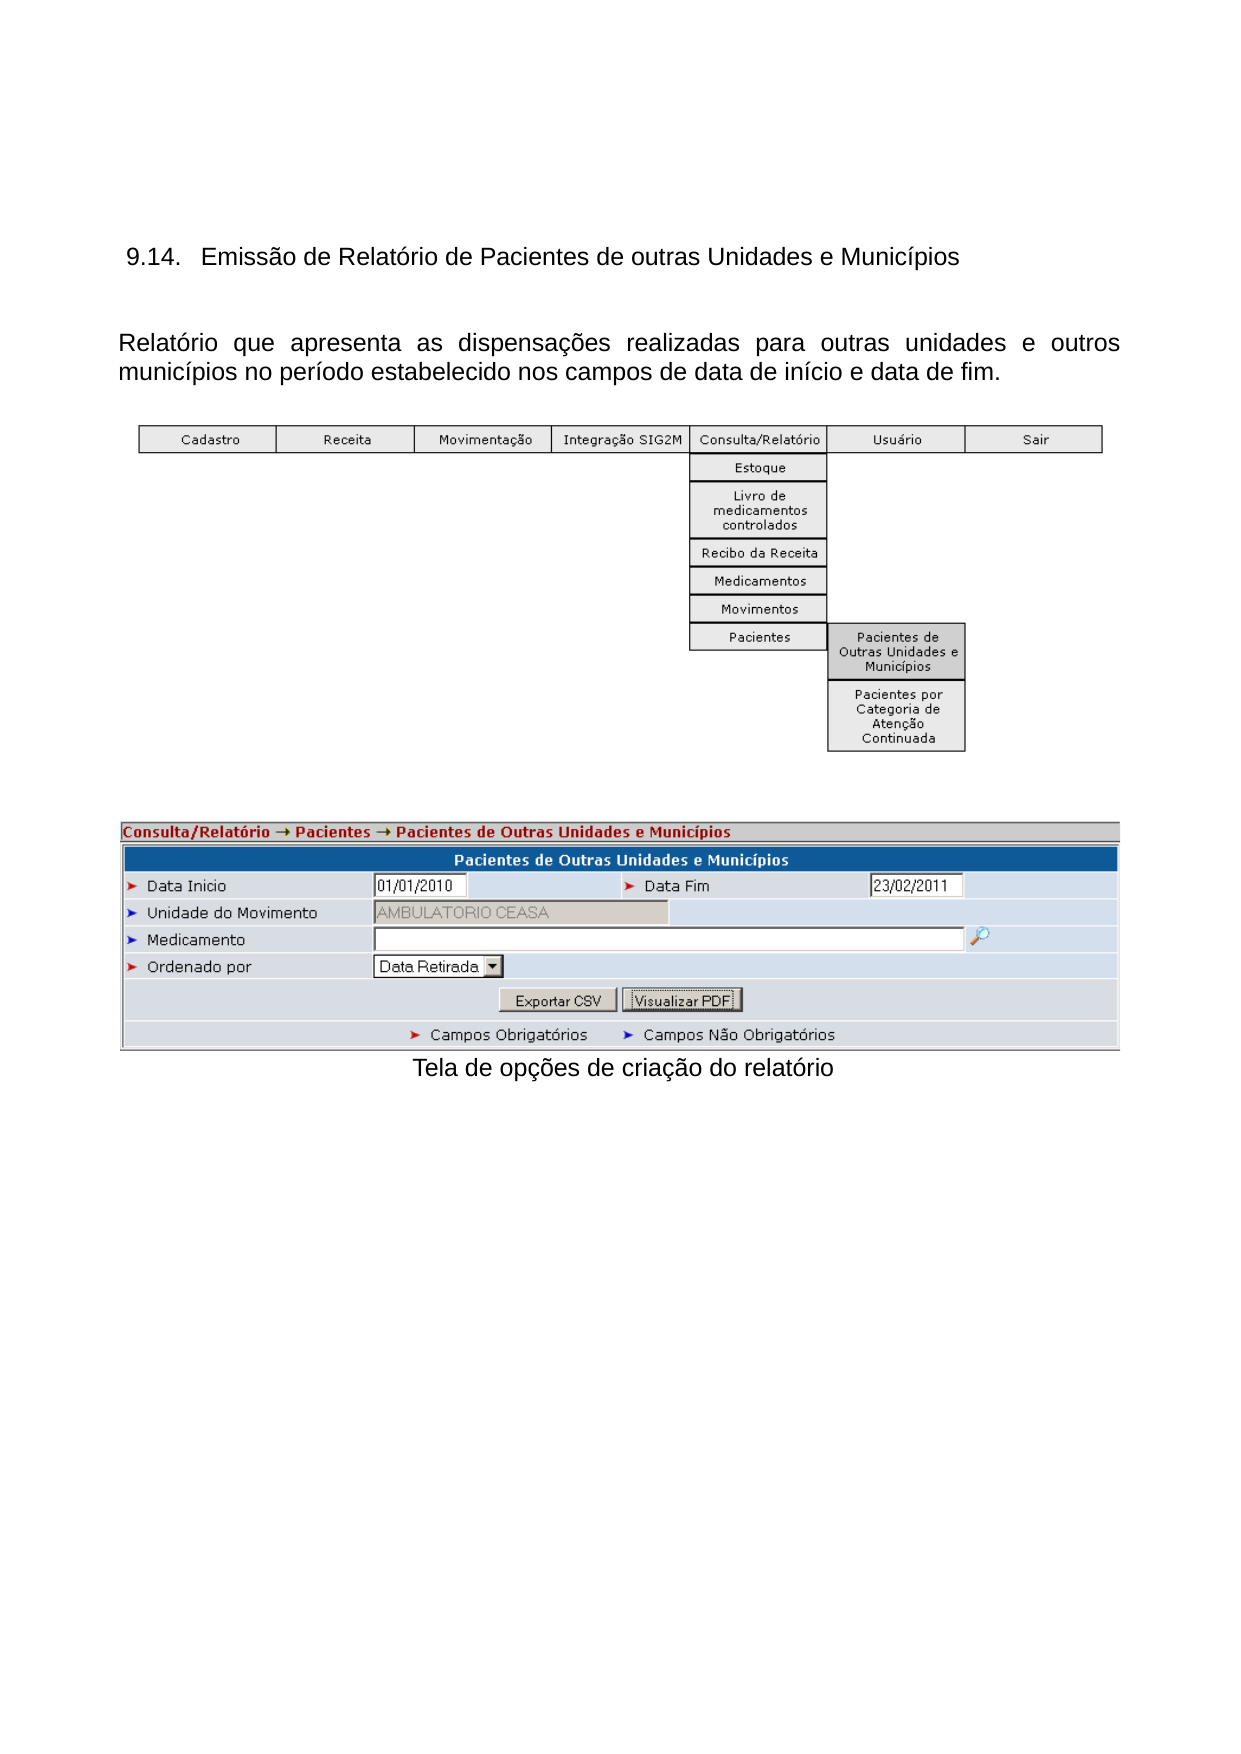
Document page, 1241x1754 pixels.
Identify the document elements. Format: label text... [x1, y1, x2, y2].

picture [134, 423, 1105, 754]
text Tela de opções de criação do relatório [118, 1053, 1122, 1082]
text Relatório que apresenta as dispensações realizadas para outras unidades e outros municípios no período estabelecido nos campos de data de início e data de fim. [118, 328, 1122, 386]
picture [120, 821, 1121, 1052]
subtitle Emissão de Relatório de Pacientes de outras Unidades e Municípios [126, 242, 1122, 271]
